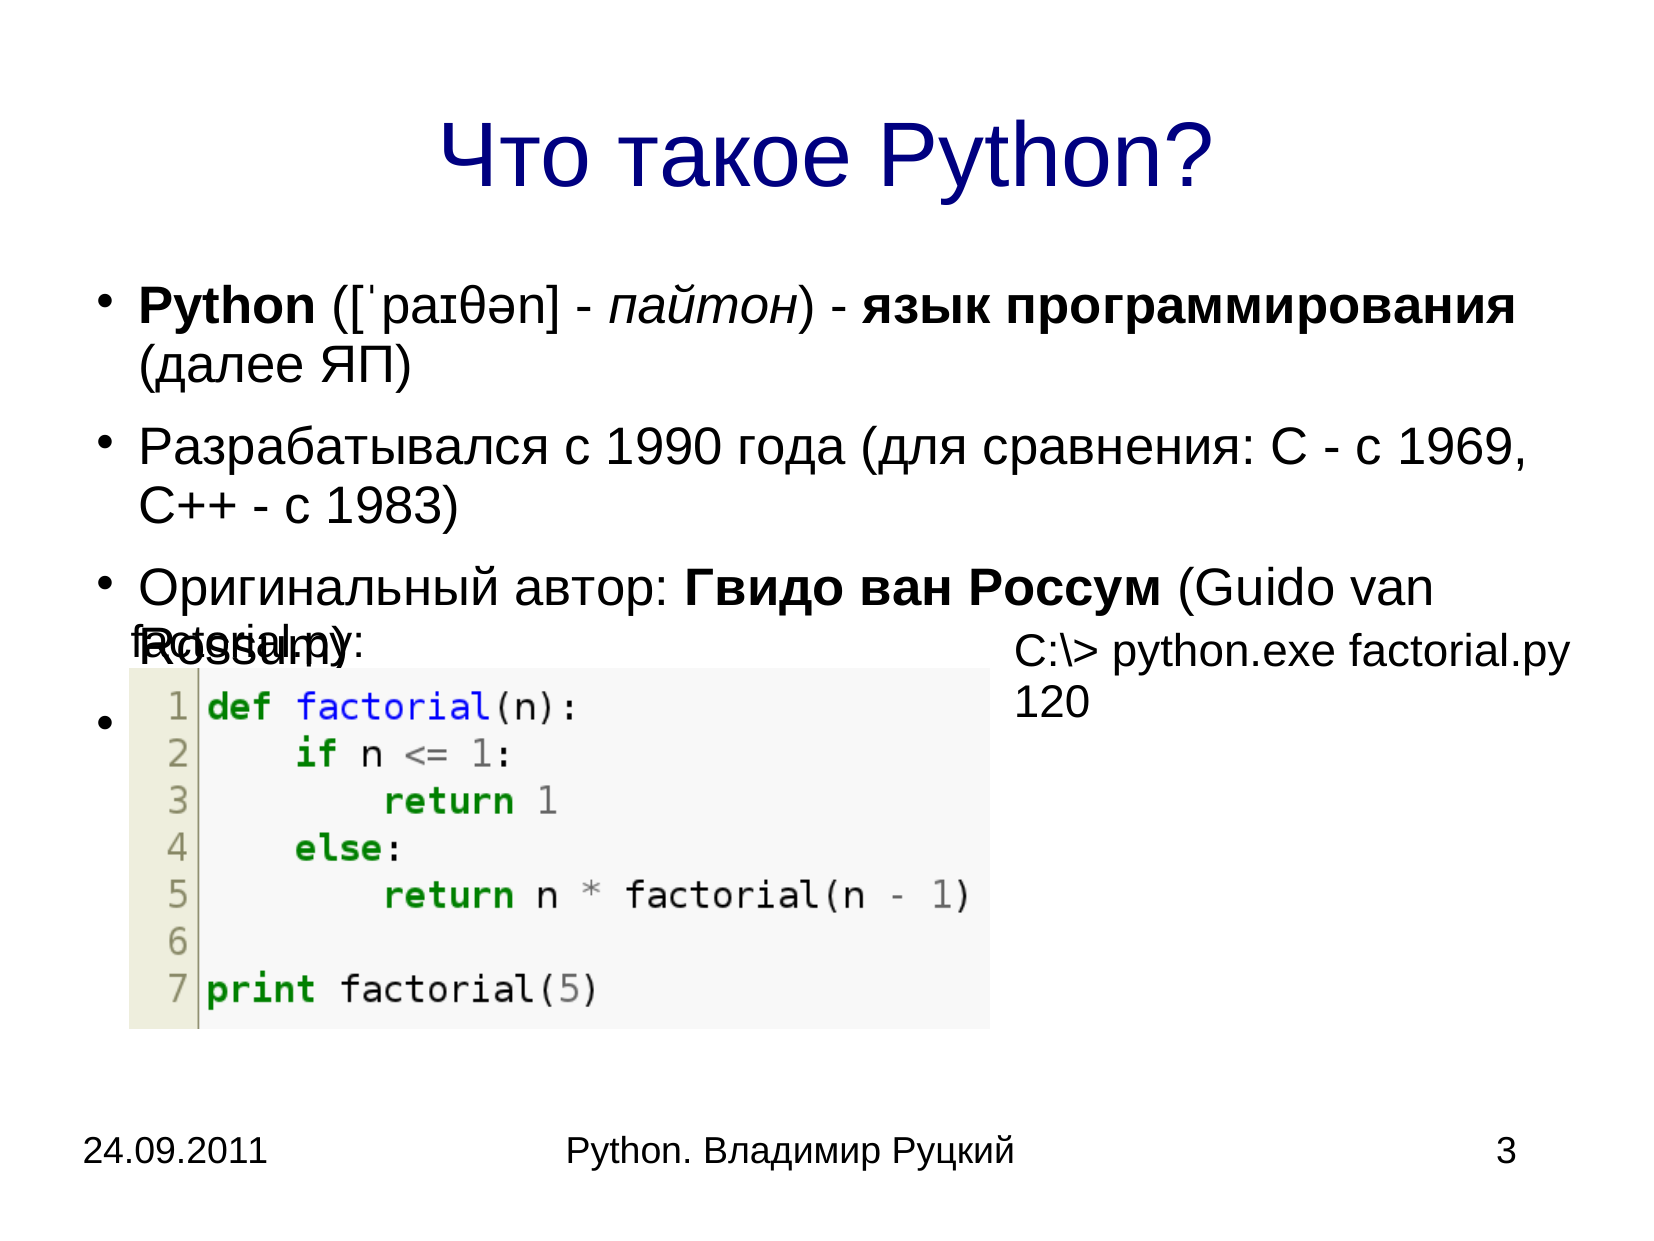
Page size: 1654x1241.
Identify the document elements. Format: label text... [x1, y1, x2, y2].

text_box C:\> python.exe factorial.py 120 [999, 615, 1587, 733]
text_box factorial.py: [115, 606, 381, 673]
picture [129, 668, 990, 1029]
title Что такое Python? [82, 49, 1571, 257]
list Python ([ˈpaɪθən] - пайтон) - язык программирования (далее ЯП) Разрабатывался с 1990 года (для сравнения: C - с 1969, C++ - с 1983) Оригинальный автор: Гвидо ван Россум (Guido van Rossum) http://python.org [82, 272, 1571, 762]
